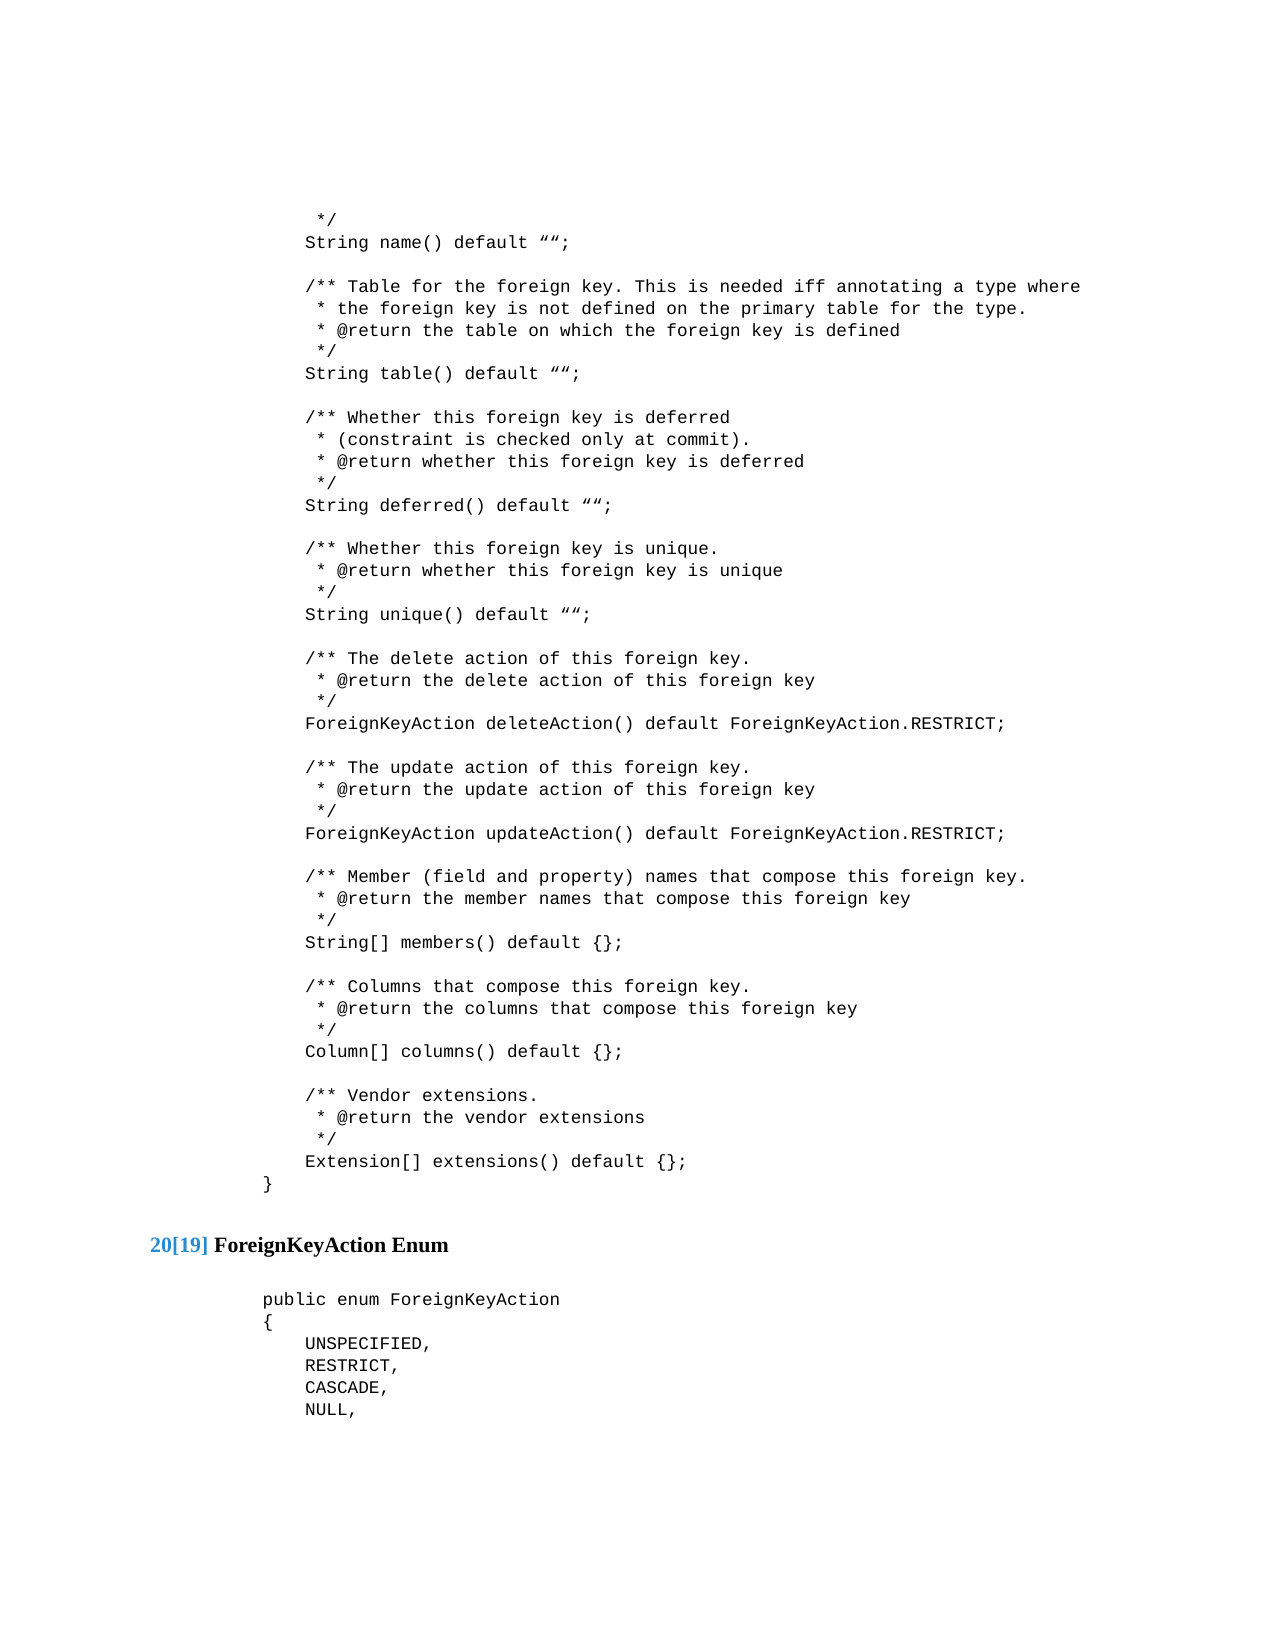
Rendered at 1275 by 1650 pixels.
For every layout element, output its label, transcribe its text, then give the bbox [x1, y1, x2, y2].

text { [262, 1311, 1125, 1333]
text * @return the table on which the foreign key is defined [262, 319, 1125, 341]
text NULL, [262, 1398, 1125, 1420]
text */ [262, 1019, 1125, 1041]
text * @return the member names that compose this foreign key [262, 888, 1125, 910]
text CASCADE, [262, 1377, 1125, 1398]
text /** Whether this foreign key is deferred [262, 407, 1125, 429]
text String unique() default ““; [262, 604, 1125, 626]
text String deferred() default ““; [262, 494, 1125, 516]
text */ [262, 341, 1125, 363]
text */ [262, 1129, 1125, 1151]
text ForeignKeyAction updateAction() default ForeignKeyAction.RESTRICT; [262, 822, 1125, 844]
text RESTRICT, [262, 1355, 1125, 1377]
text Extension[] extensions() default {}; [262, 1151, 1125, 1172]
text public enum ForeignKeyAction [262, 1289, 1125, 1311]
text UNSPECIFIED, [262, 1333, 1125, 1355]
text ForeignKeyAction deleteAction() default ForeignKeyAction.RESTRICT; [262, 713, 1125, 735]
text * @return whether this foreign key is deferred [262, 451, 1125, 472]
text /** Columns that compose this foreign key. [262, 976, 1125, 997]
text */ [262, 472, 1125, 494]
text /** The update action of this foreign key. [262, 757, 1125, 779]
text /** Whether this foreign key is unique. [262, 538, 1125, 560]
text */ [262, 691, 1125, 713]
text * @return the columns that compose this foreign key [262, 997, 1125, 1019]
text * @return the delete action of this foreign key [262, 669, 1125, 691]
text * @return whether this foreign key is unique [262, 560, 1125, 582]
subtitle ForeignKeyAction Enum [150, 1231, 1125, 1257]
text * @return the update action of this foreign key [262, 779, 1125, 801]
text } [262, 1172, 1125, 1194]
text * (constraint is checked only at commit). [262, 429, 1125, 451]
text */ [262, 910, 1125, 932]
text /** Member (field and property) names that compose this foreign key. [262, 866, 1125, 888]
text String[] members() default {}; [262, 932, 1125, 954]
text Column[] columns() default {}; [262, 1041, 1125, 1063]
text */ [262, 801, 1125, 822]
text * @return the vendor extensions [262, 1107, 1125, 1129]
text String table() default ““; [262, 363, 1125, 385]
text */ [262, 210, 1125, 232]
text * the foreign key is not defined on the primary table for the type. [262, 297, 1125, 319]
text /** Vendor extensions. [262, 1085, 1125, 1107]
text /** Table for the foreign key. This is needed iff annotating a type where [262, 276, 1125, 297]
text /** The delete action of this foreign key. [262, 647, 1125, 669]
text String name() default ““; [262, 232, 1125, 254]
text */ [262, 582, 1125, 604]
